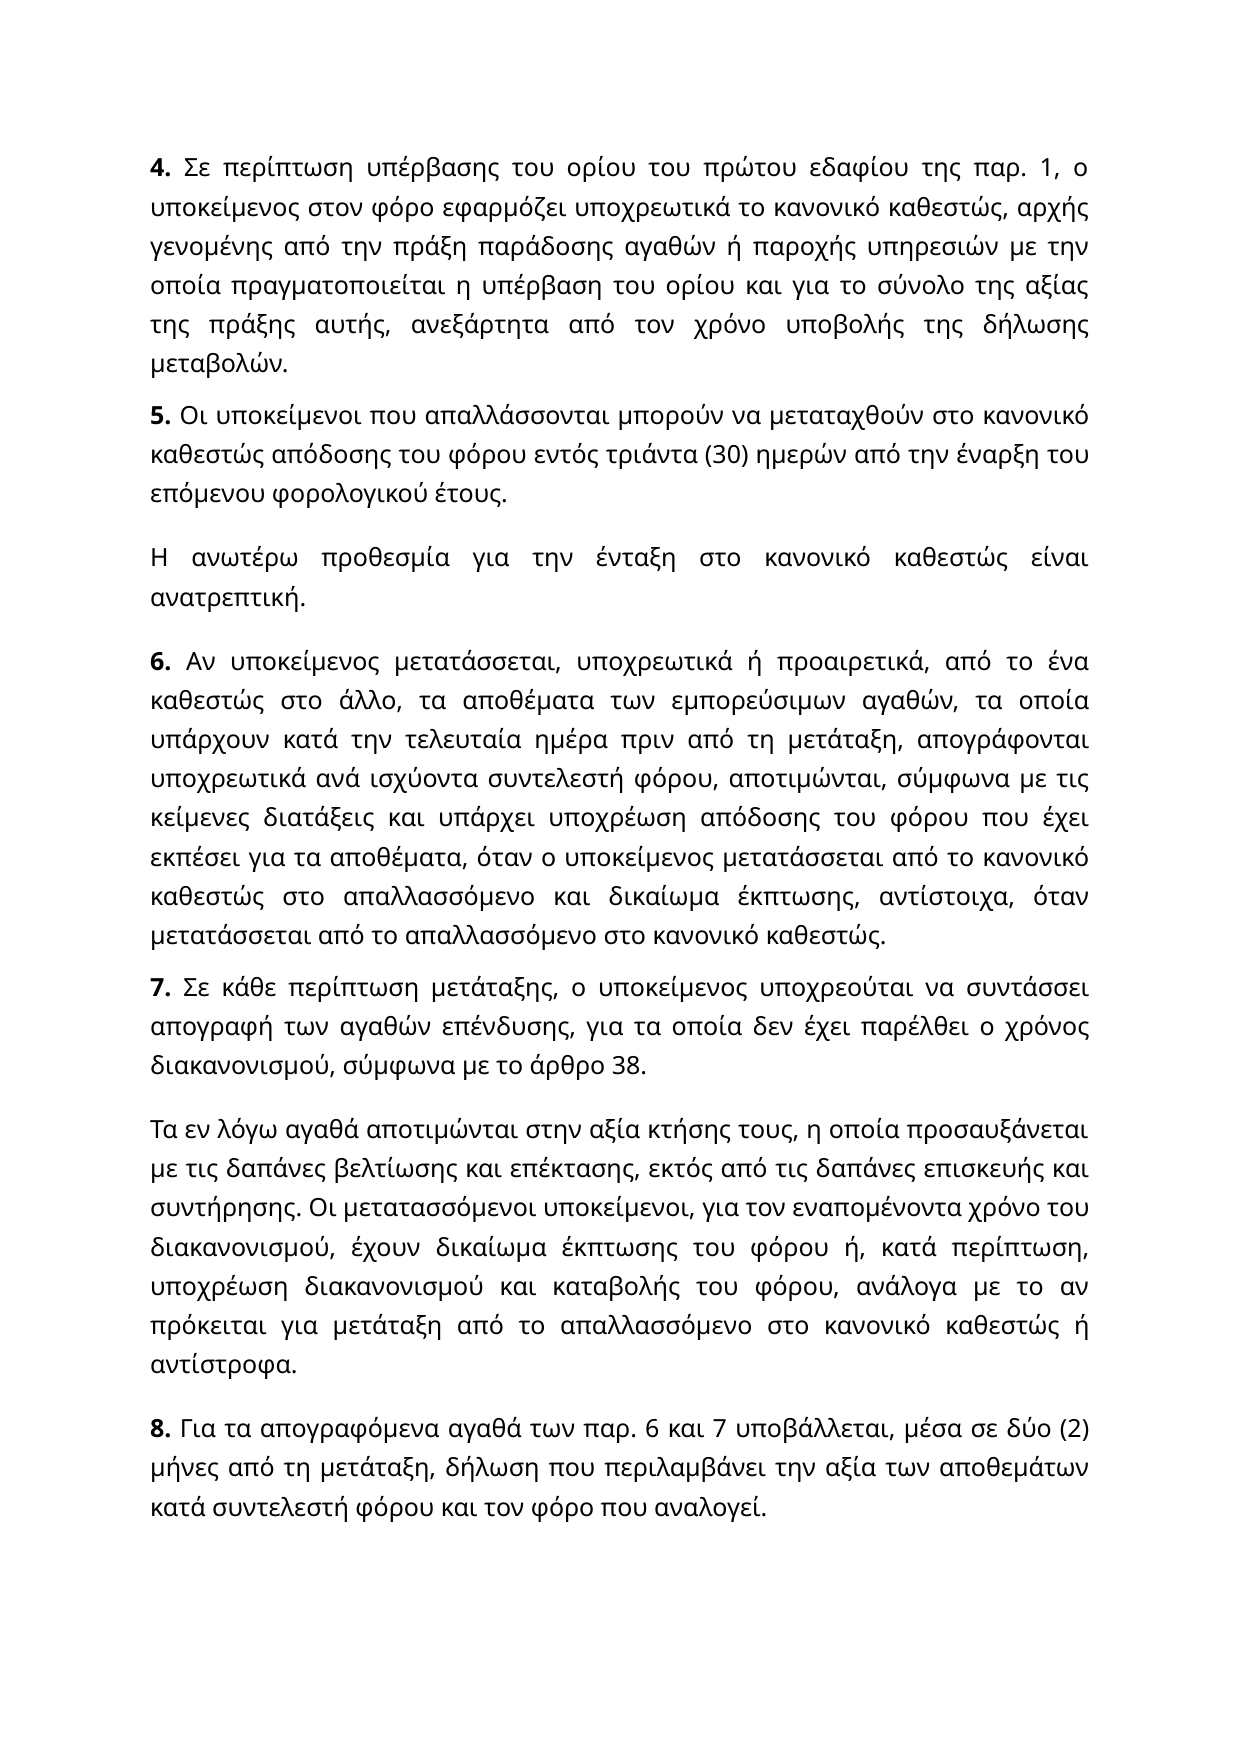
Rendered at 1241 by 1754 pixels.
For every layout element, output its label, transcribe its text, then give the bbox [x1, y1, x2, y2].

text 4. Σε περίπτωση υπέρβασης του ορίου του πρώτου εδαφίου της παρ. 1, ο υποκείμενος στον φόρο εφαρμόζει υποχρεωτικά το κανονικό καθεστώς, αρχής γενομένης από την πράξη παράδοσης αγαθών ή παροχής υπηρεσιών με την οποία πραγματοποιείται η υπέρβαση του ορίου και για το σύνολο της αξίας της πράξης αυτής, ανεξάρτητα από τον χρόνο υποβολής της δήλωσης μεταβολών. [150, 150, 1090, 380]
text 7. Σε κάθε περίπτωση μετάταξης, ο υποκείμενος υποχρεούται να συντάσσει απογραφή των αγαθών επένδυσης, για τα οποία δεν έχει παρέλθει ο χρόνος διακανονισμού, σύμφωνα με το άρθρο 38. [150, 969, 1090, 1082]
text Η ανωτέρω προθεσμία για την ένταξη στο κανονικό καθεστώς είναι ανατρεπτική. [150, 540, 1090, 613]
text 8. Για τα απογραφόμενα αγαθά των παρ. 6 και 7 υποβάλλεται, μέσα σε δύο (2) μήνες από τη μετάταξη, δήλωση που περιλαμβάνει την αξία των αποθεμάτων κατά συντελεστή φόρου και τον φόρο που αναλογεί. [150, 1411, 1090, 1523]
text Τα εν λόγω αγαθά αποτιμώνται στην αξία κτήσης τους, η οποία προσαυξάνεται με τις δαπάνες βελτίωσης και επέκτασης, εκτός από τις δαπάνες επισκευής και συντήρησης. Οι μετατασσόμενοι υποκείμενοι, για τον εναπομένοντα χρόνο του διακανονισμού, έχουν δικαίωμα έκπτωσης του φόρου ή, κατά περίπτωση, υποχρέωση διακανονισμού και καταβολής του φόρου, ανάλογα με το αν πρόκειται για μετάταξη από το απαλλασσόμενο στο κανονικό καθεστώς ή αντίστροφα. [150, 1112, 1090, 1381]
text 5. Οι υποκείμενοι που απαλλάσσονται μπορούν να μεταταχθούν στο κανονικό καθεστώς απόδοσης του φόρου εντός τριάντα (30) ημερών από την έναρξη του επόμενου φορολογικού έτους. [150, 397, 1090, 510]
text 6. Αν υποκείμενος μετατάσσεται, υποχρεωτικά ή προαιρετικά, από το ένα καθεστώς στο άλλο, τα αποθέματα των εμπορεύσιμων αγαθών, τα οποία υπάρχουν κατά την τελευταία ημέρα πριν από τη μετάταξη, απογράφονται υποχρεωτικά ανά ισχύοντα συντελεστή φόρου, αποτιμώνται, σύμφωνα με τις κείμενες διατάξεις και υπάρχει υποχρέωση απόδοσης του φόρου που έχει εκπέσει για τα αποθέματα, όταν ο υποκείμενος μετατάσσεται από το κανονικό καθεστώς στο απαλλασσόμενο και δικαίωμα έκπτωσης, αντίστοιχα, όταν μετατάσσεται από το απαλλασσόμενο στο κανονικό καθεστώς. [150, 643, 1090, 952]
